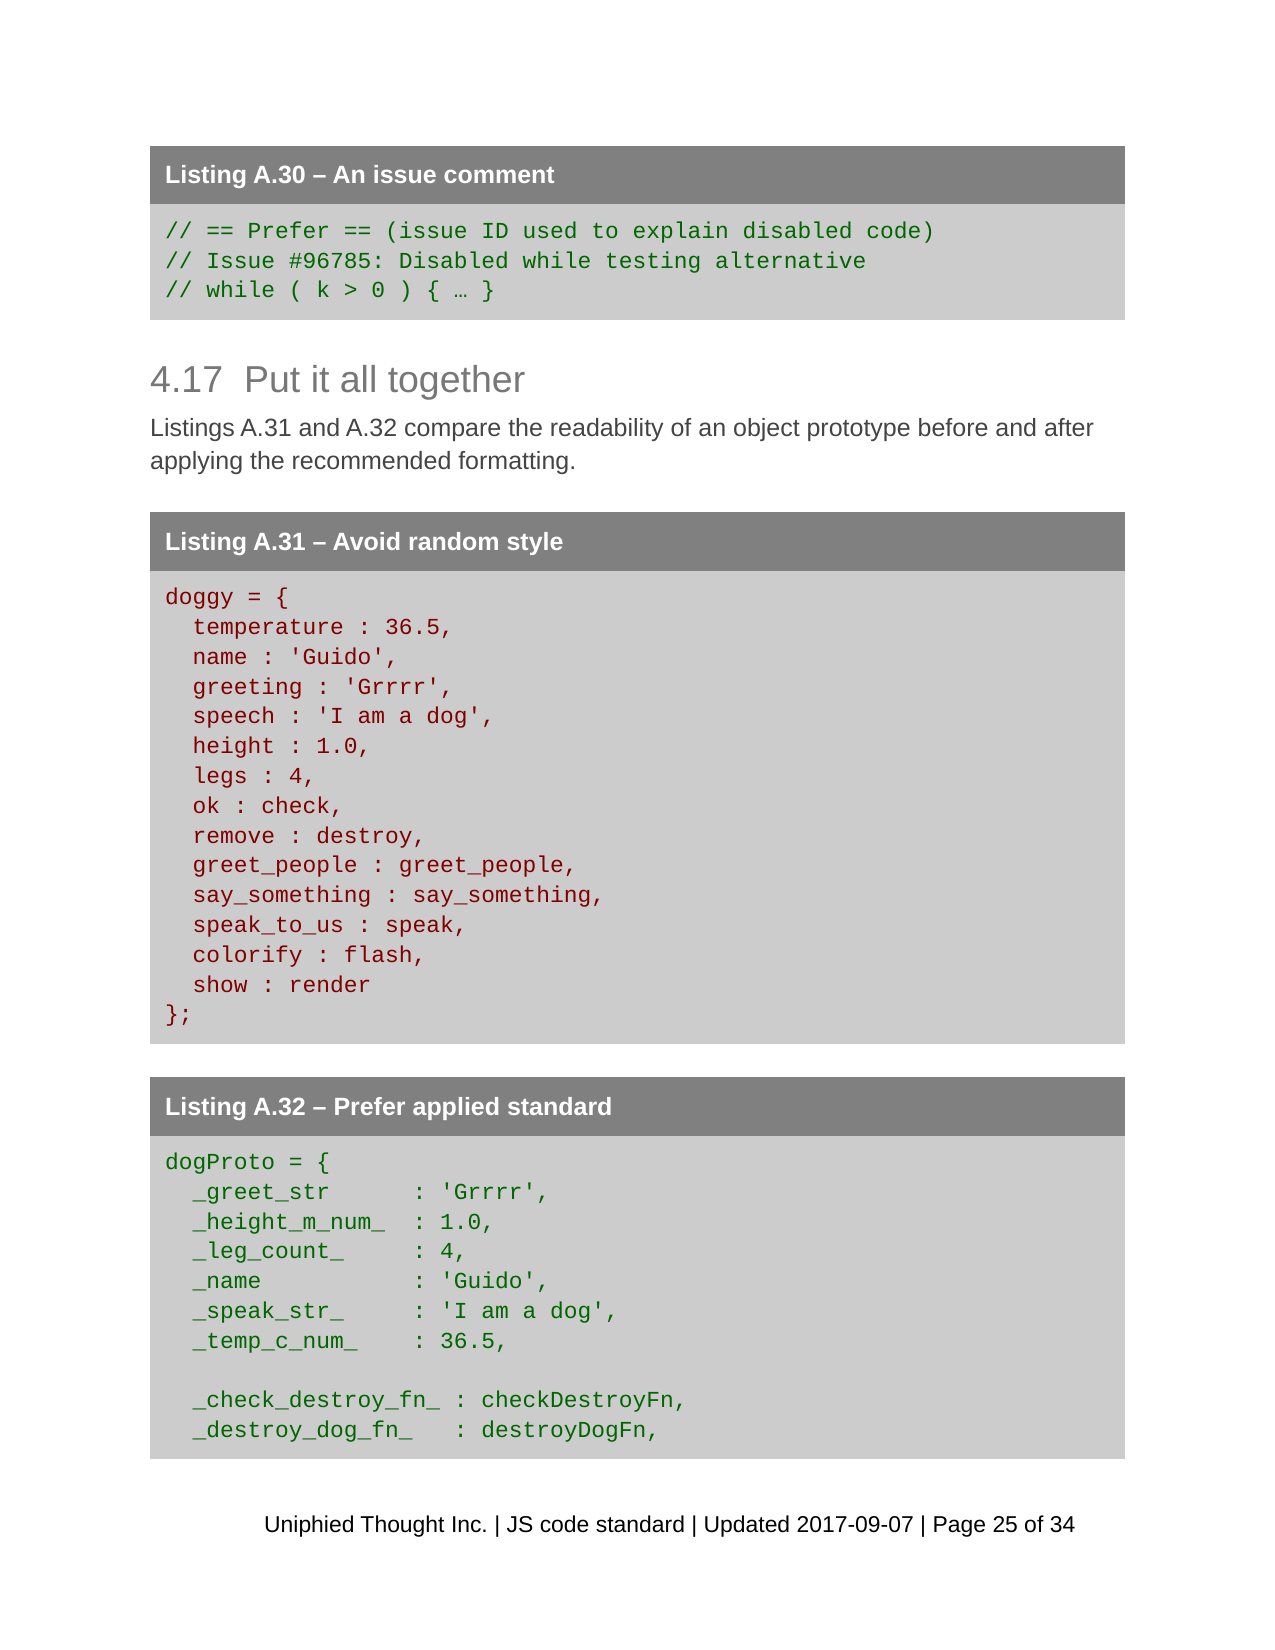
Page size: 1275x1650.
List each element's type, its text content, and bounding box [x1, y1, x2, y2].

table_header Listing A.31 – Avoid random style [150, 512, 1125, 571]
table_header Listing A.30 – An issue comment [150, 146, 1125, 204]
subtitle Put it all together [150, 357, 1125, 400]
table_cell dogProto = { _greet_str : 'Grrrr', _height_m_num_ : 1.0, _leg_count_ : 4, _name : 'Guido', _speak_str_ : 'I am a dog', _temp_c_num_ : 36.5, _check_destroy_fn_ : checkDestroyFn, _destroy_dog_fn_ : destroyDogFn, [150, 1136, 1125, 1459]
table_header Listing A.32 – Prefer applied standard [150, 1077, 1125, 1136]
table_cell doggy = { temperature : 36.5, name : 'Guido', greeting : 'Grrrr', speech : 'I am a dog', height : 1.0, legs : 4, ok : check, remove : destroy, greet_people : greet_people, say_something : say_something, speak_to_us : speak, colorify : flash, show : render }; [150, 571, 1125, 1044]
table_cell // == Prefer == (issue ID used to explain disabled code) // Issue #96785: Disabled while testing alternative // while ( k > 0 ) { … } [150, 204, 1125, 320]
text Listings A.31 and A.32 compare the readability of an object prototype before and after applying the recommended formatting. [150, 413, 1125, 475]
